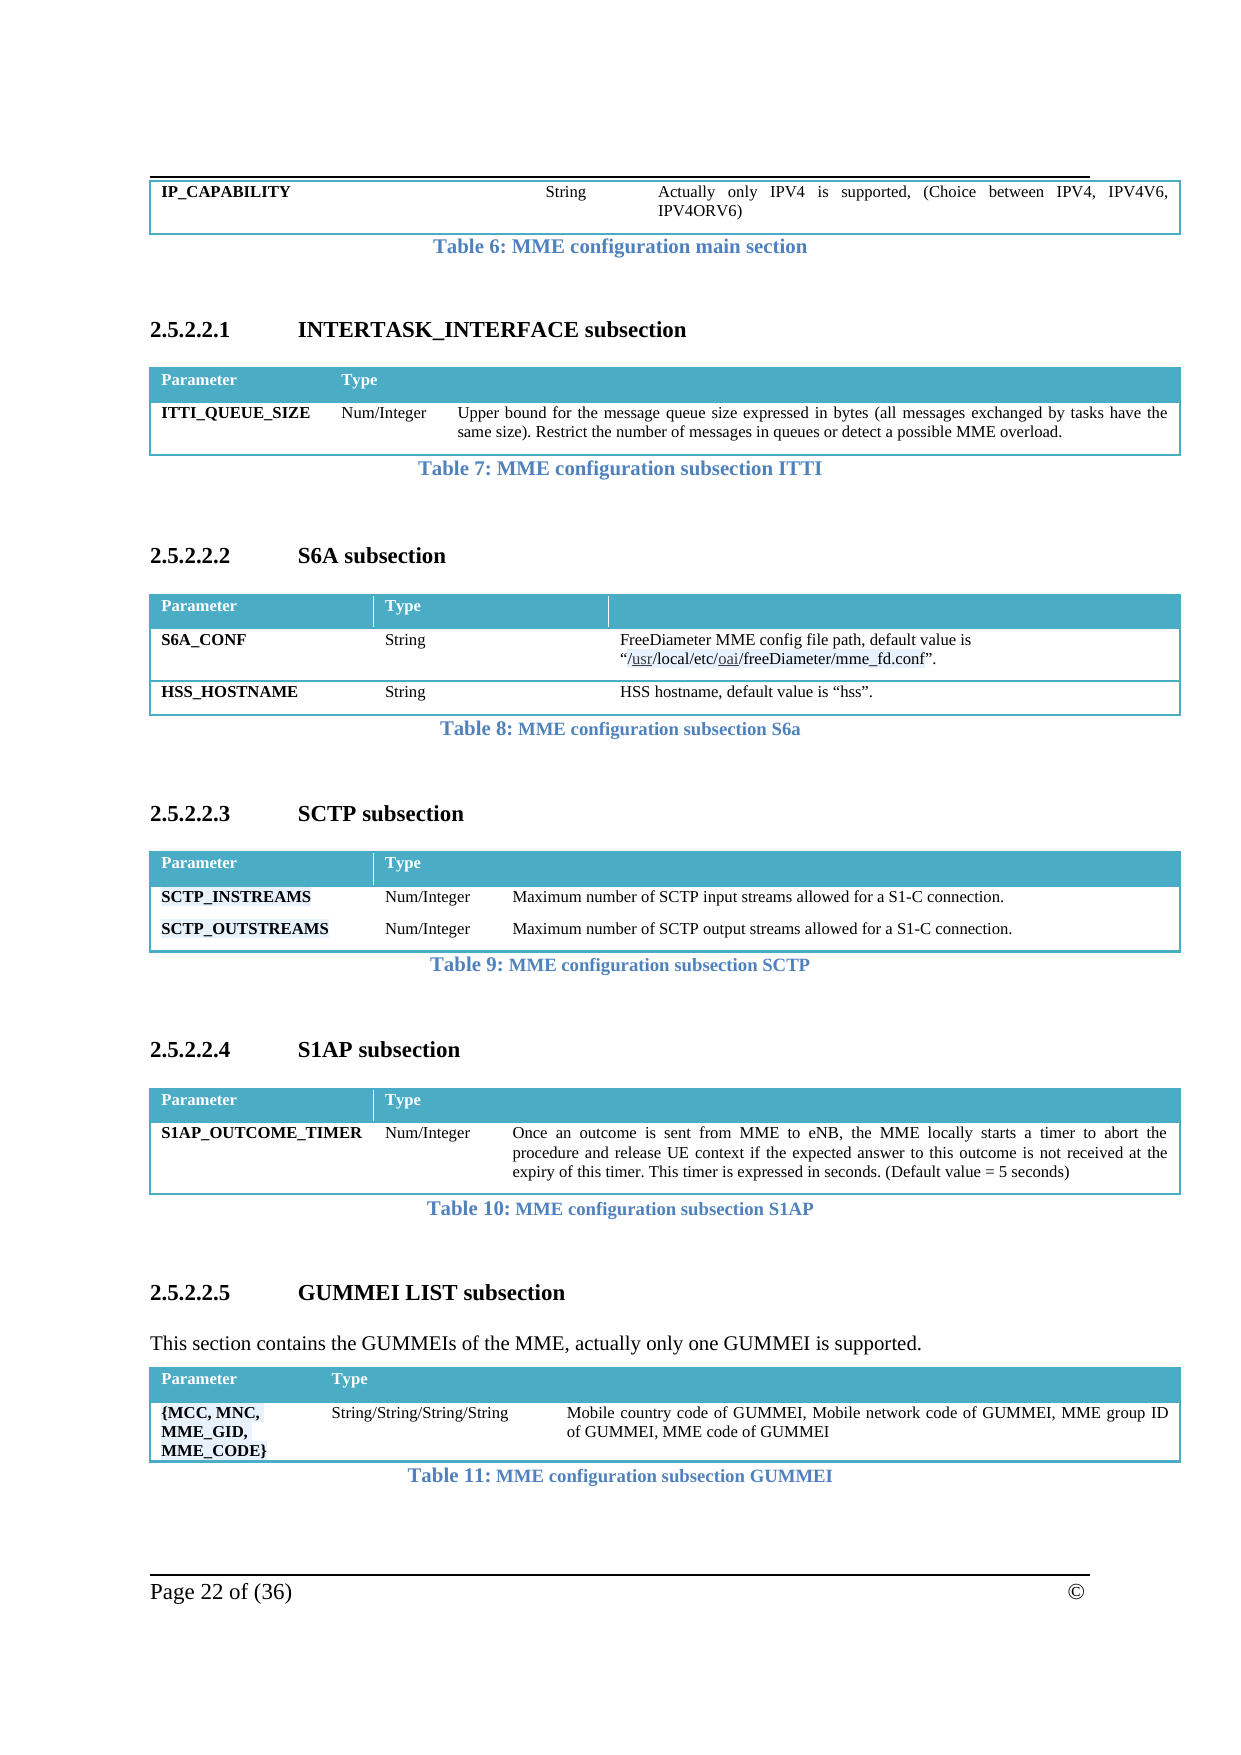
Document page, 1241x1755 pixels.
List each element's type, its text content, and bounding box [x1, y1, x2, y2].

table_cell FreeDiameter MME config file path, default value is “/usr/local/etc/oai/freeDiameter/mme_fd.conf”. [609, 629, 1179, 680]
table_cell Maximum number of SCTP input streams allowed for a S1-C connection. [501, 887, 1179, 919]
table_header Parameter [151, 1369, 320, 1401]
table_cell HSS_HOSTNAME [151, 682, 373, 714]
table_cell String/String/String/String [320, 1403, 555, 1460]
text Table 11: MME configuration subsection GUMMEI [150, 1463, 1090, 1487]
text Table 10: MME configuration subsection S1AP [150, 1195, 1090, 1219]
table_cell Actually only IPV4 is supported, (Choice between IPV4, IPV4V6, IPV4ORV6) [647, 182, 1179, 232]
table_cell SCTP_OUTSTREAMS [151, 919, 373, 950]
subtitle SCTP subsection [150, 800, 1090, 826]
table_cell S1AP_OUTCOME_TIMER [151, 1123, 373, 1193]
table_header Parameter [151, 1090, 373, 1121]
text Table 7: MME configuration subsection ITTI [150, 456, 1090, 480]
text Table 8: MME configuration subsection S6a [150, 716, 1090, 740]
table_cell Maximum number of SCTP output streams allowed for a S1-C connection. [501, 919, 1179, 950]
table_header Parameter [151, 596, 373, 627]
table_cell {MCC, MNC, MME_GID, MME_CODE} [151, 1403, 320, 1460]
subtitle INTERTASK_INTERFACE subsection [150, 316, 1090, 342]
subtitle S1AP subsection [150, 1036, 1090, 1062]
table_header Type [374, 596, 608, 627]
table_cell Mobile country code of GUMMEI, Mobile network code of GUMMEI, MME group ID of GUMMEI, MME code of GUMMEI [555, 1403, 1179, 1460]
subtitle GUMMEI LIST subsection [150, 1279, 1090, 1306]
subtitle S6A subsection [150, 542, 1090, 568]
table_header Type [374, 853, 501, 885]
text Table 6: MME configuration main section [150, 235, 1090, 258]
table_cell String [534, 182, 647, 232]
table_header Type [374, 1090, 501, 1121]
table_cell Num/Integer [374, 1123, 501, 1193]
table_header Parameter [151, 369, 330, 401]
table_header [446, 369, 1179, 401]
table_cell Num/Integer [374, 887, 501, 919]
table_header [609, 596, 1179, 627]
table_cell SCTP_INSTREAMS [151, 887, 373, 919]
table_header [501, 853, 1179, 885]
table_header [501, 1090, 1179, 1121]
table_cell ITTI_QUEUE_SIZE [151, 403, 330, 454]
table_cell Upper bound for the message queue size expressed in bytes (all messages exchanged by tasks have the same size). Restrict the number of messages in queues or detect a possible MME overload. [446, 403, 1179, 454]
table_cell IP_CAPABILITY [151, 182, 534, 232]
table_header Parameter [151, 853, 373, 885]
table_cell Num/Integer [330, 403, 446, 454]
table_cell Once an outcome is sent from MME to eNB, the MME locally starts a timer to abort the procedure and release UE context if the expected answer to this outcome is not received at the expiry of this timer. This timer is expressed in seconds. (Default value = 5 seconds) [501, 1123, 1179, 1193]
text Table 9: MME configuration subsection SCTP [150, 953, 1090, 976]
table_cell S6A_CONF [151, 629, 373, 680]
table_cell String [374, 629, 608, 680]
table_cell HSS hostname, default value is “hss”. [609, 682, 1179, 714]
table_cell Num/Integer [374, 919, 501, 950]
text This section contains the GUMMEIs of the MME, actually only one GUMMEI is supported. [150, 1331, 1090, 1354]
table_header Type [330, 369, 446, 401]
table_header [555, 1369, 1179, 1401]
table_cell String [374, 682, 608, 714]
table_header Type [320, 1369, 555, 1401]
